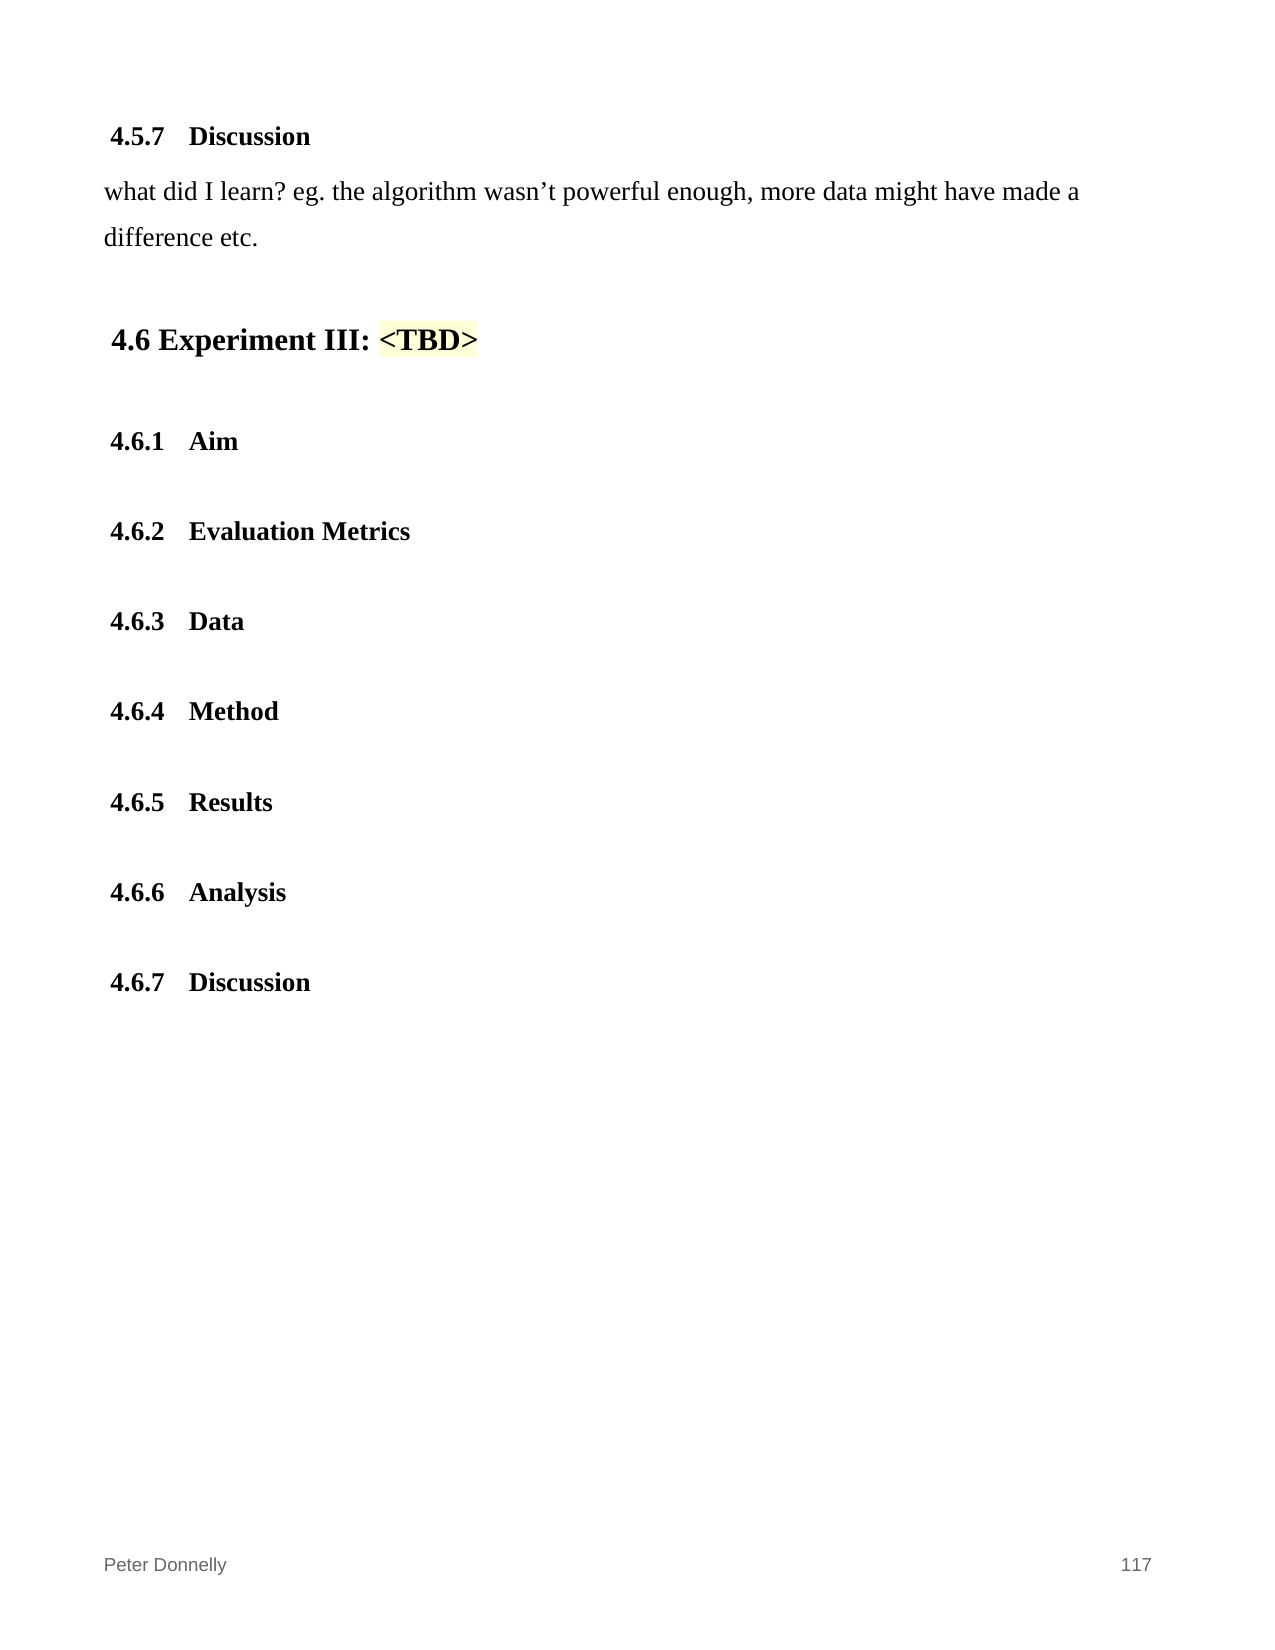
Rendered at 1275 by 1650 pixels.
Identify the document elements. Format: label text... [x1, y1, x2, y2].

text what did I learn? eg. the algorithm wasn’t powerful enough, more data might have made a difference etc. [103, 174, 1181, 252]
subtitle Analysis [103, 876, 1181, 907]
subtitle Discussion [103, 966, 1181, 997]
subtitle Discussion [103, 120, 1181, 151]
subtitle Aim [103, 425, 1181, 456]
subtitle Experiment III: <TBD> [103, 321, 1181, 357]
subtitle Results [103, 786, 1181, 817]
subtitle Data [103, 605, 1181, 636]
subtitle Method [103, 696, 1181, 727]
subtitle Evaluation Metrics [103, 515, 1181, 546]
